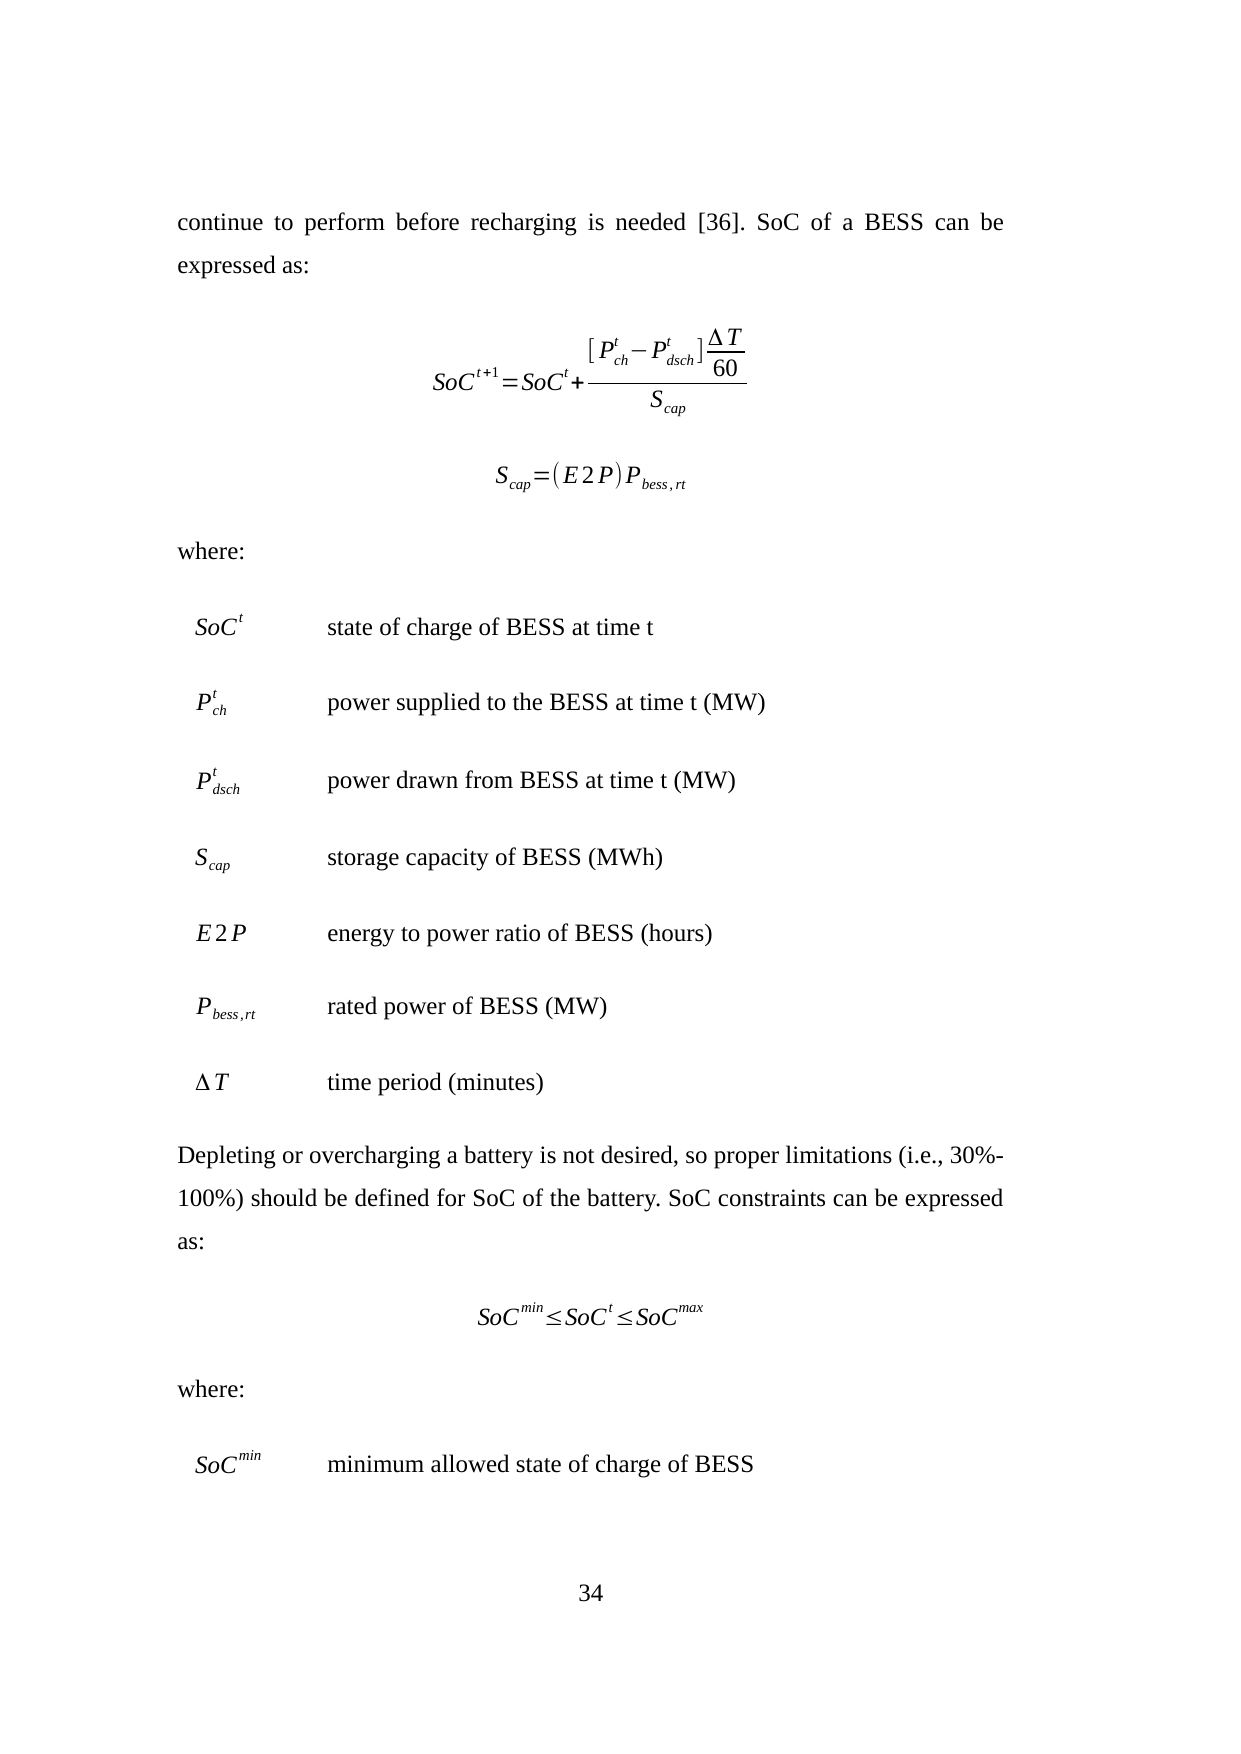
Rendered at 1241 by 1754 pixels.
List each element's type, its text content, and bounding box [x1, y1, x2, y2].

text storage capacity of BESS (MWh) [177, 842, 1004, 874]
text Depleting or overcharging a battery is not desired, so proper limitations (i.e., 30%-100%) should be defined for SoC of the battery. SoC constraints can be expressed as: [177, 1140, 1004, 1255]
text rated power of BESS (MW) [177, 991, 1004, 1023]
text where: [177, 536, 1004, 565]
text where: [177, 1374, 1004, 1403]
text continue to perform before recharging is needed [36]. SoC of a BESS can be expressed as: [177, 207, 1004, 279]
text energy to power ratio of BESS (hours) [177, 918, 1004, 947]
text power supplied to the BESS at time t (MW) [177, 684, 1004, 719]
text state of charge of BESS at time t [177, 609, 1004, 640]
text time period (minutes) [177, 1067, 1004, 1096]
text minimum allowed state of charge of BESS [177, 1447, 1004, 1478]
text power drawn from BESS at time t (MW) [177, 763, 1004, 798]
